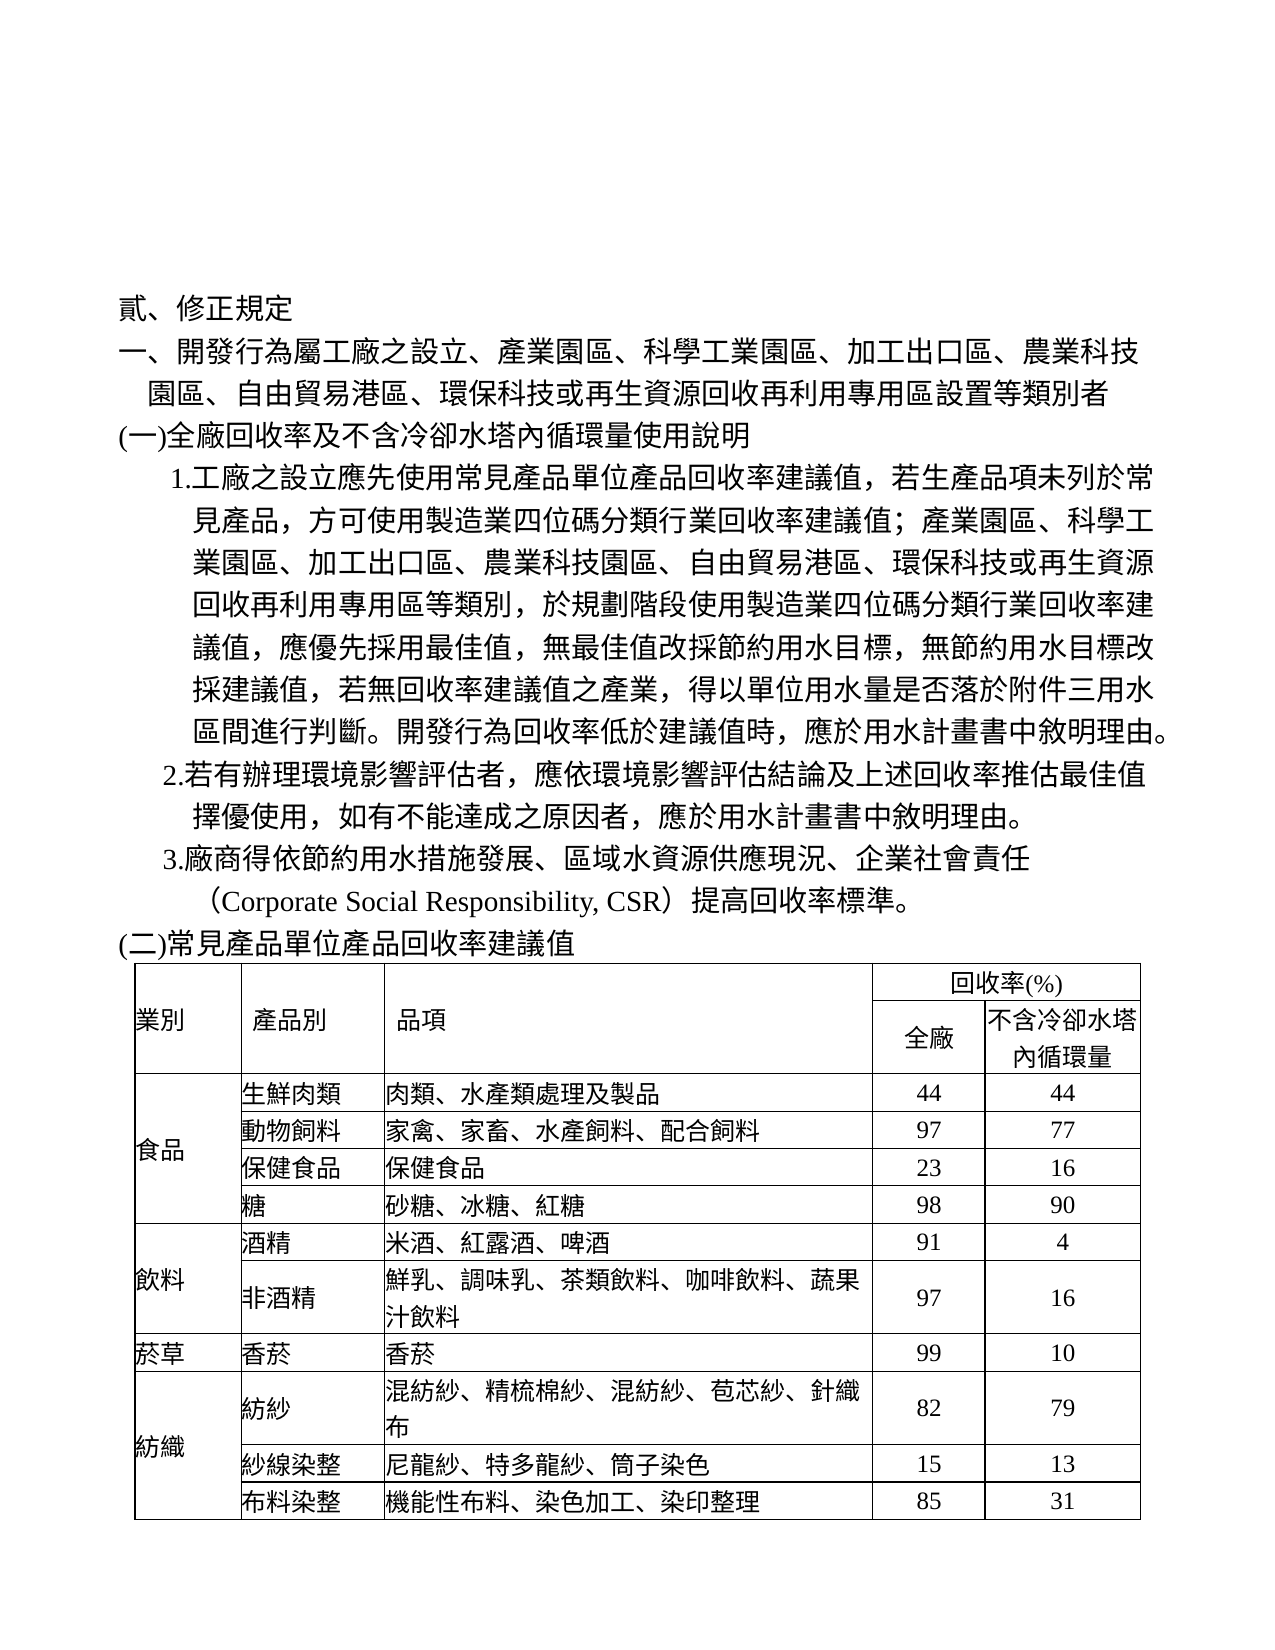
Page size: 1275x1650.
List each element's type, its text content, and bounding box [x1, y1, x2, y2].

table_cell 不含冷卻水塔內循環量 [986, 1001, 1140, 1073]
table_cell 79 [986, 1372, 1140, 1444]
table_cell 紗線染整 [242, 1445, 384, 1481]
table_cell 15 [873, 1445, 984, 1481]
table_cell 機能性布料、染色加工、染印整理 [385, 1483, 872, 1519]
table_cell 4 [986, 1224, 1140, 1260]
text (一)全廠回收率及不含冷卻水塔內循環量使用說明 [118, 413, 1157, 455]
table_cell 糖 [242, 1186, 384, 1222]
table_cell 尼龍紗、特多龍紗、筒子染色 [385, 1445, 872, 1481]
text 一、開發行為屬工廠之設立、產業園區、科學工業園區、加工出口區、農業科技 [118, 328, 1157, 370]
table_cell 23 [873, 1149, 984, 1185]
table_cell 家禽、家畜、水產飼料、配合飼料 [385, 1112, 872, 1148]
table_cell 31 [986, 1483, 1140, 1519]
table_cell 90 [986, 1186, 1140, 1222]
table_cell 飲料 [136, 1224, 241, 1333]
table_cell 16 [986, 1149, 1140, 1185]
table_cell 保健食品 [242, 1149, 384, 1185]
text 3.廠商得依節約用水措施發展、區域水資源供應現況、企業社會責任（Corporate Social Responsibility, CSR）提高回收率標準。 [162, 836, 1157, 920]
table_header 品項 [385, 964, 872, 1073]
table_cell 砂糖、冰糖、紅糖 [385, 1186, 872, 1222]
text 園區、自由貿易港區、環保科技或再生資源回收再利用專用區設置等類別者 [118, 370, 1157, 413]
table_cell 菸草 [136, 1334, 241, 1371]
table_cell 布料染整 [242, 1483, 384, 1519]
table_cell 動物飼料 [242, 1112, 384, 1148]
table_cell 混紡紗、精梳棉紗、混紡紗、苞芯紗、針織布 [385, 1372, 872, 1444]
table_cell 米酒、紅露酒、啤酒 [385, 1224, 872, 1260]
text 1.工廠之設立應先使用常見產品單位產品回收率建議值，若生產品項未列於常見產品，方可使用製造業四位碼分類行業回收率建議值；產業園區、科學工業園區、加工出口區、農業科技園區、自由貿易港區、環保科技或再生資源回收再利用專用區等類別，於規劃階段使用製造業四位碼分類行業回收率建議值，應優先採用最佳值，無最佳值改採節約用水目標，無節約用水目標改採建議值，若無回收率建議值之產業，得以單位用水量是否落於附件三用水區間進行判斷。開發行為回收率低於建議值時，應於用水計畫書中敘明理由。 [162, 455, 1157, 751]
table_cell 非酒精 [242, 1261, 384, 1333]
table_cell 10 [986, 1334, 1140, 1371]
table_cell 97 [873, 1112, 984, 1148]
table_cell 85 [873, 1483, 984, 1519]
table_cell 16 [986, 1261, 1140, 1333]
table_cell 生鮮肉類 [242, 1074, 384, 1111]
table_cell 99 [873, 1334, 984, 1371]
table_header 業別 [136, 964, 241, 1073]
table_cell 鮮乳、調味乳、茶類飲料、咖啡飲料、蔬果汁飲料 [385, 1261, 872, 1333]
table_cell 保健食品 [385, 1149, 872, 1185]
text 貳、修正規定 [118, 286, 1157, 328]
table_cell 98 [873, 1186, 984, 1222]
table_cell 全廠 [873, 1001, 984, 1073]
table_cell 香菸 [385, 1334, 872, 1371]
table_cell 77 [986, 1112, 1140, 1148]
table_cell 肉類、水產類處理及製品 [385, 1074, 872, 1111]
table_cell 97 [873, 1261, 984, 1333]
table_cell 紡紗 [242, 1372, 384, 1444]
table_cell 13 [986, 1445, 1140, 1481]
table_header 產品別 [242, 964, 384, 1073]
table_cell 44 [873, 1074, 984, 1111]
text (二)常見產品單位產品回收率建議值 [118, 920, 1157, 962]
table_cell 香菸 [242, 1334, 384, 1371]
table_cell 82 [873, 1372, 984, 1444]
table_cell 44 [986, 1074, 1140, 1111]
text 2.若有辦理環境影響評估者，應依環境影響評估結論及上述回收率推估最佳值擇優使用，如有不能達成之原因者，應於用水計畫書中敘明理由。 [162, 751, 1157, 836]
table_cell 91 [873, 1224, 984, 1260]
table_cell 紡織 [136, 1372, 241, 1519]
table_header 回收率(%) [873, 964, 1140, 1000]
table_cell 食品 [136, 1074, 241, 1222]
table_cell 酒精 [242, 1224, 384, 1260]
